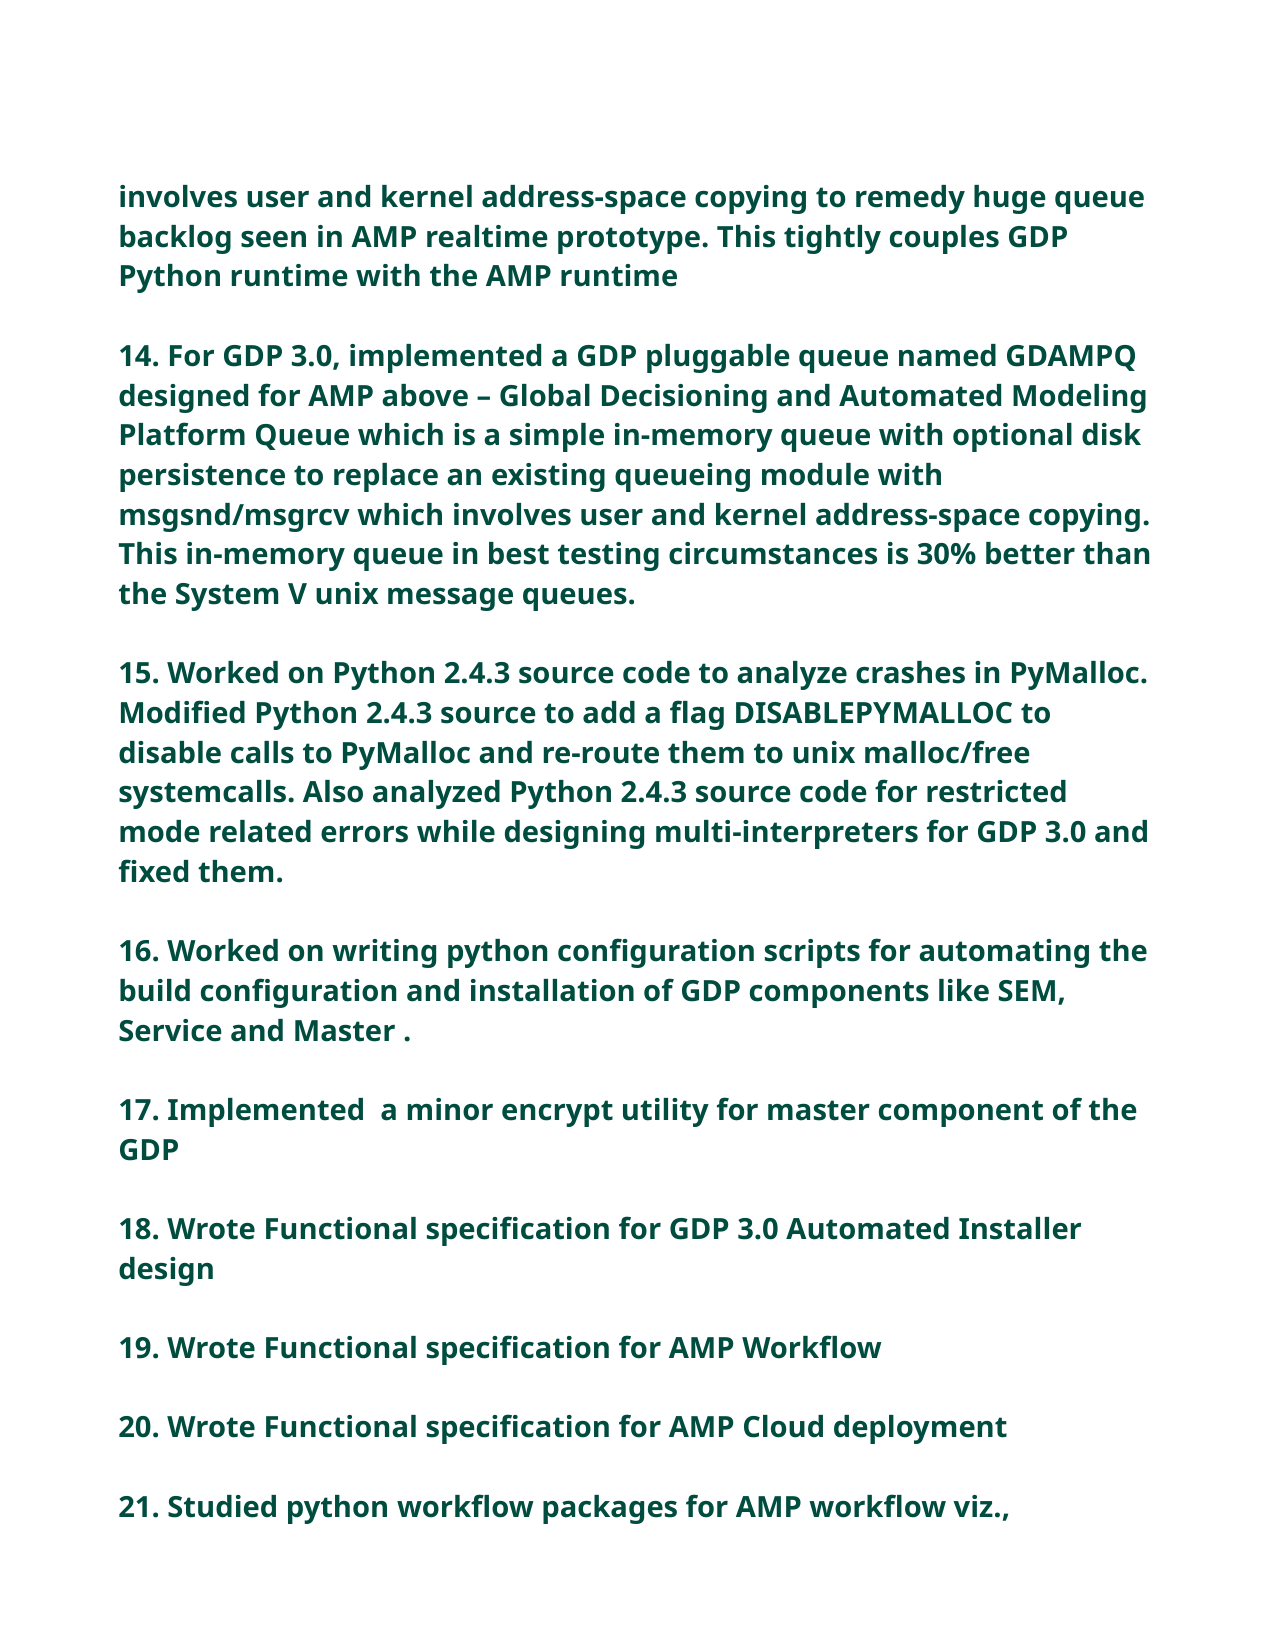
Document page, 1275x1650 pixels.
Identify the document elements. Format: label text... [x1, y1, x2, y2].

text 14. For GDP 3.0, implemented a GDP pluggable queue named GDAMPQ designed for AMP above – Global Decisioning and Automated Modeling Platform Queue which is a simple in-memory queue with optional disk persistence to replace an existing queueing module with msgsnd/msgrcv which involves user and kernel address-space copying. This in-memory queue in best testing circumstances is 30% better than the System V unix message queues. [118, 335, 1157, 613]
text 15. Worked on Python 2.4.3 source code to analyze crashes in PyMalloc. Modified Python 2.4.3 source to add a flag DISABLEPYMALLOC to disable calls to PyMalloc and re-route them to unix malloc/free systemcalls. Also analyzed Python 2.4.3 source code for restricted mode related errors while designing multi-interpreters for GDP 3.0 and fixed them. [118, 653, 1157, 891]
text 17. Implemented a minor encrypt utility for master component of the GDP [118, 1089, 1157, 1168]
text involves user and kernel address-space copying to remedy huge queue backlog seen in AMP realtime prototype. This tightly couples GDP Python runtime with the AMP runtime [118, 176, 1157, 295]
text 16. Worked on writing python configuration scripts for automating the build configuration and installation of GDP components like SEM, Service and Master . [118, 930, 1157, 1049]
text 20. Wrote Functional specification for AMP Cloud deployment [118, 1407, 1157, 1446]
text 21. Studied python workflow packages for AMP workflow viz., [118, 1486, 1157, 1526]
text 18. Wrote Functional specification for GDP 3.0 Automated Installer design [118, 1208, 1157, 1288]
text 19. Wrote Functional specification for AMP Workflow [118, 1327, 1157, 1367]
